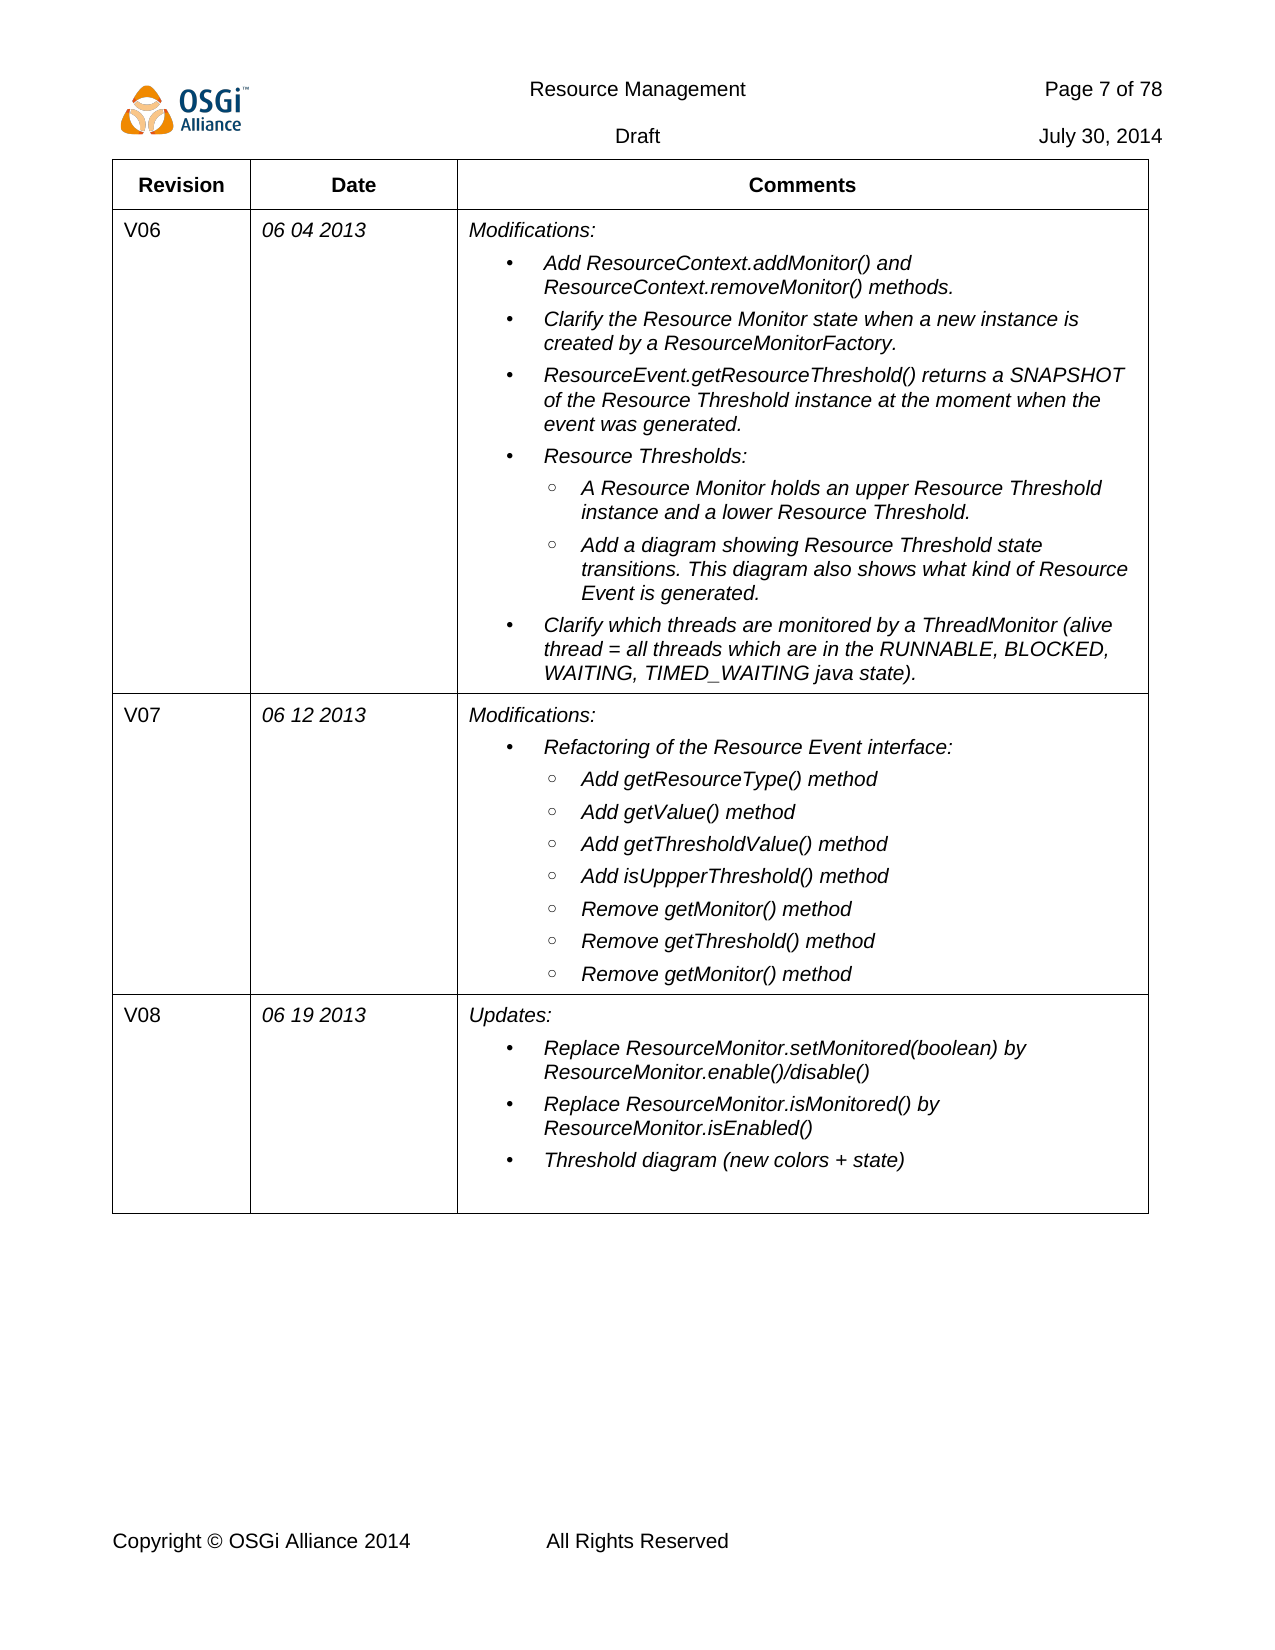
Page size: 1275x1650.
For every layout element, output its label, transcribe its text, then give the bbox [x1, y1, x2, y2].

picture [113, 78, 257, 142]
table_cell Modifications: Refactoring of the Resource Event interface: Add getResourceType() method Add getValue() method Add getThresholdValue() method Add isUppperThreshold() method Remove getMonitor() method Remove getThreshold() method Remove getMonitor() method [458, 694, 1148, 994]
table_header Date [251, 160, 457, 209]
table_cell V07 [113, 694, 250, 994]
table_cell 06 04 2013 [251, 210, 457, 693]
table_header Revision [113, 160, 250, 209]
table_cell 06 12 2013 [251, 694, 457, 994]
table_header Comments [458, 160, 1148, 209]
table_cell Updates: Replace ResourceMonitor.setMonitored(boolean) by ResourceMonitor.enable()/disable() Replace ResourceMonitor.isMonitored() by ResourceMonitor.isEnabled() Threshold diagram (new colors + state) [458, 995, 1148, 1213]
table_cell V06 [113, 210, 250, 693]
table_cell V08 [113, 995, 250, 1213]
table_cell 06 19 2013 [251, 995, 457, 1213]
table_cell Modifications: Add ResourceContext.addMonitor() and ResourceContext.removeMonitor() methods. Clarify the Resource Monitor state when a new instance is created by a ResourceMonitorFactory. ResourceEvent.getResourceThreshold() returns a SNAPSHOT of the Resource Threshold instance at the moment when the event was generated. Resource Thresholds: A Resource Monitor holds an upper Resource Threshold instance and a lower Resource Threshold. Add a diagram showing Resource Threshold state transitions. This diagram also shows what kind of Resource Event is generated. Clarify which threads are monitored by a ThreadMonitor (alive thread = all threads which are in the RUNNABLE, BLOCKED, WAITING, TIMED_WAITING java state). [458, 210, 1148, 693]
